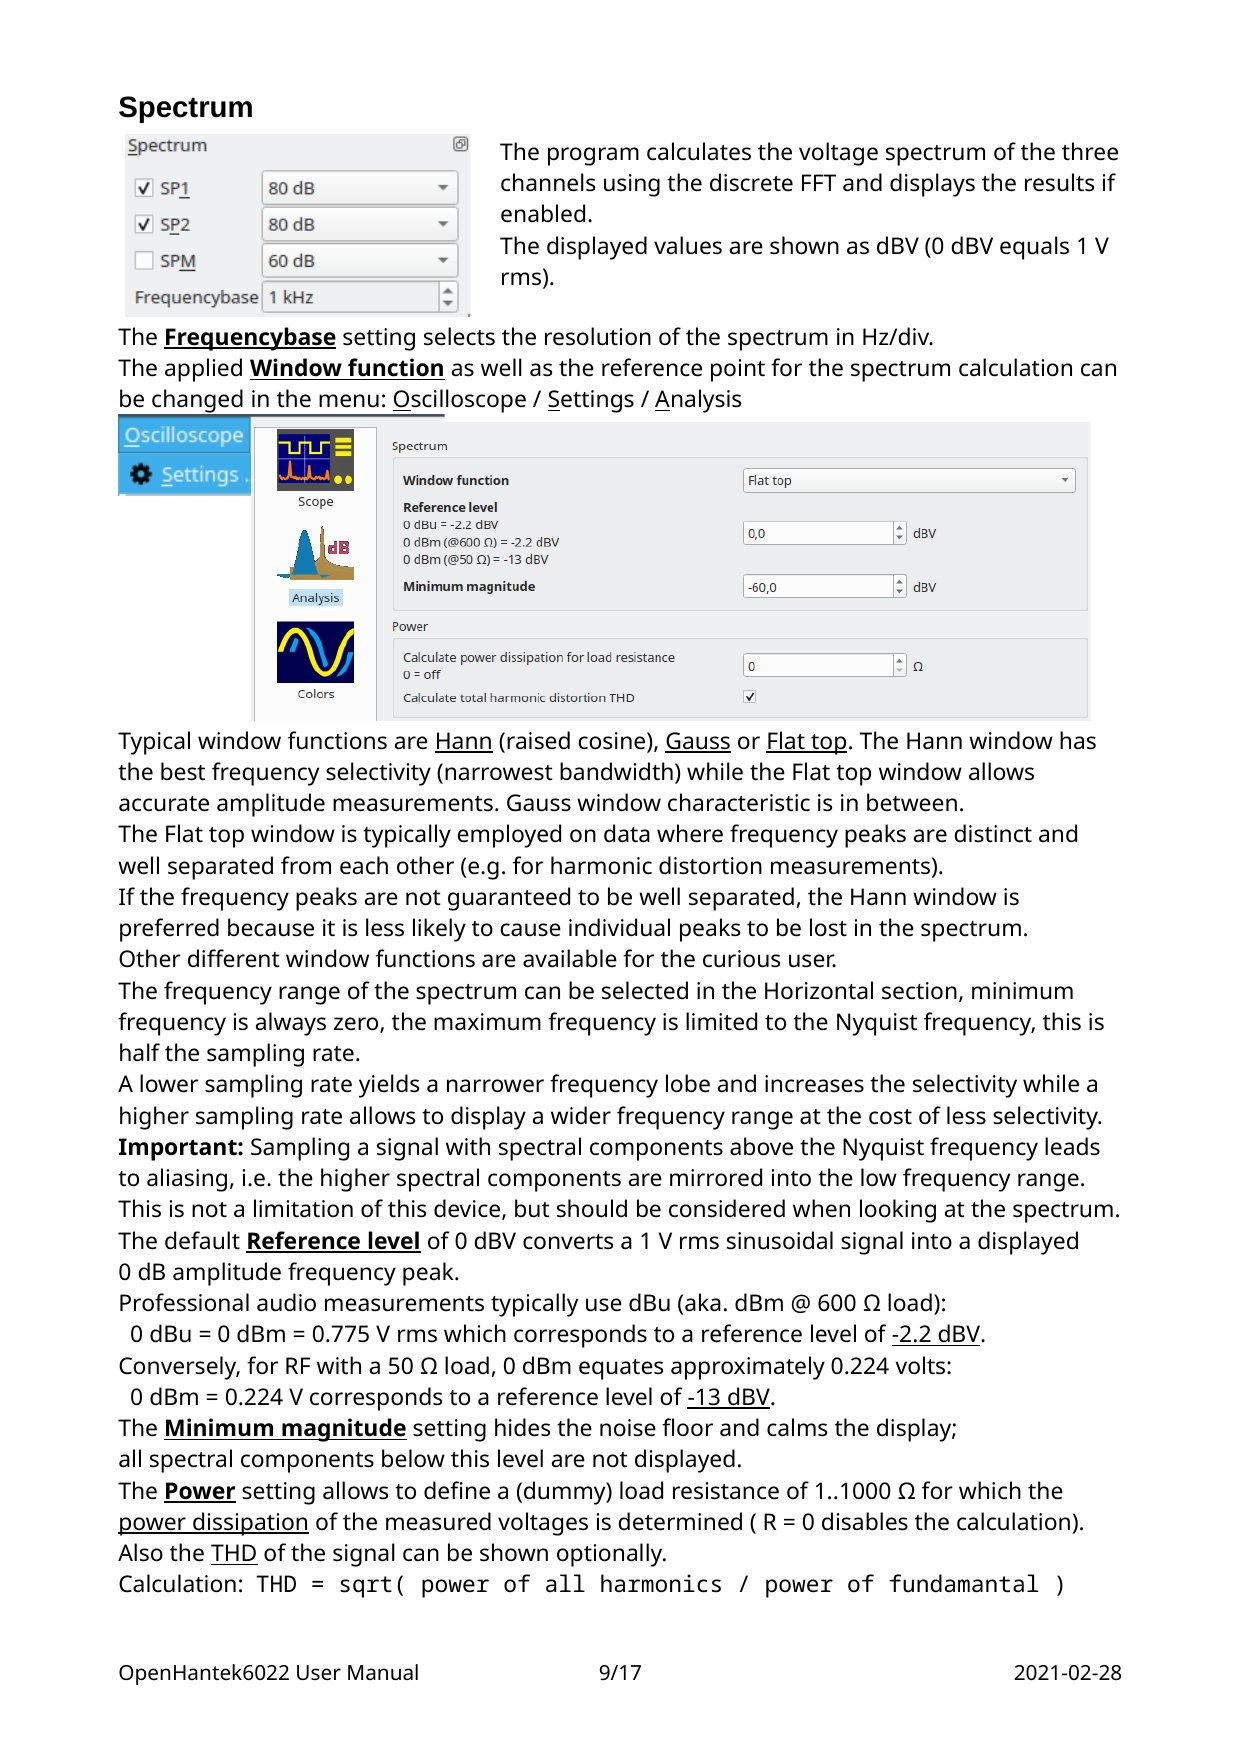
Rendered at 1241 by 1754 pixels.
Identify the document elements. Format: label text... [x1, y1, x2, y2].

text Important: Sampling a signal with spectral components above the Nyquist frequency leads to aliasing, i.e. the higher spectral components are mirrored into the low frequency range. [118, 1131, 1122, 1193]
text The applied Window function as well as the reference point for the spectrum calculation can be changed in the menu: Oscilloscope / Settings / Analysis [118, 352, 1122, 414]
subtitle Spectrum [118, 89, 1122, 123]
text The frequency range of the spectrum can be selected in the Horizontal section, minimum frequency is always zero, the maximum frequency is limited to the Nyquist frequency, this is half the sampling rate. [118, 974, 1122, 1068]
text The Frequencybase setting selects the resolution of the spectrum in Hz/div. [118, 321, 1122, 352]
text The default Reference level of 0 dBV converts a 1 V rms sinusoidal signal into a displayed 0 dB amplitude frequency peak. Professional audio measurements typically use dBu (aka. dBm @ 600 Ω load): 0 dBu = 0 dBm = 0.775 V rms which corresponds to a reference level of -2.2 dBV. Conversely, for RF with a 50 Ω load, 0 dBm equates approximately 0.224 volts: 0 dBm = 0.224 V corresponds to a reference level of -13 dBV. The Minimum magnitude setting hides the noise floor and calms the display; all spectral components below this level are not displayed. The Power setting allows to define a (dummy) load resistance of 1..1000 Ω for which the power dissipation of the measured voltages is determined ( R = 0 disables the calculation). Also the THD of the signal can be shown optionally. Calculation: THD = sqrt( power of all harmonics / power of fundamantal ) [118, 1224, 1122, 1599]
text A lower sampling rate yields a narrower frequency lobe and increases the selectivity while a higher sampling rate allows to display a wider frequency range at the cost of less selectivity. [118, 1068, 1122, 1131]
text The displayed values are shown as dBV (0 dBV equals 1 V rms). [118, 229, 1122, 321]
text If the frequency peaks are not guaranteed to be well separated, the Hann window is preferred because it is less likely to cause individual peaks to be lost in the spectrum. [118, 881, 1122, 943]
text Typical window functions are Hann (raised cosine), Gauss or Flat top. The Hann window has the best frequency selectivity (narrowest bandwidth) while the Flat top window allows accurate amplitude measurements. Gauss window characteristic is in between. [118, 724, 1122, 818]
picture [124, 134, 471, 317]
text This is not a limitation of this device, but should be considered when looking at the spectrum. [118, 1193, 1122, 1224]
text Other different window functions are available for the curious user. [118, 943, 1122, 974]
text The program calculates the voltage spectrum of the three channels using the discrete FFT and displays the results if enabled. [471, 136, 1122, 229]
text The Flat top window is typically employed on data where frequency peaks are distinct and well separated from each other (e.g. for harmonic distortion measurements). [118, 818, 1122, 881]
picture [118, 414, 1091, 721]
